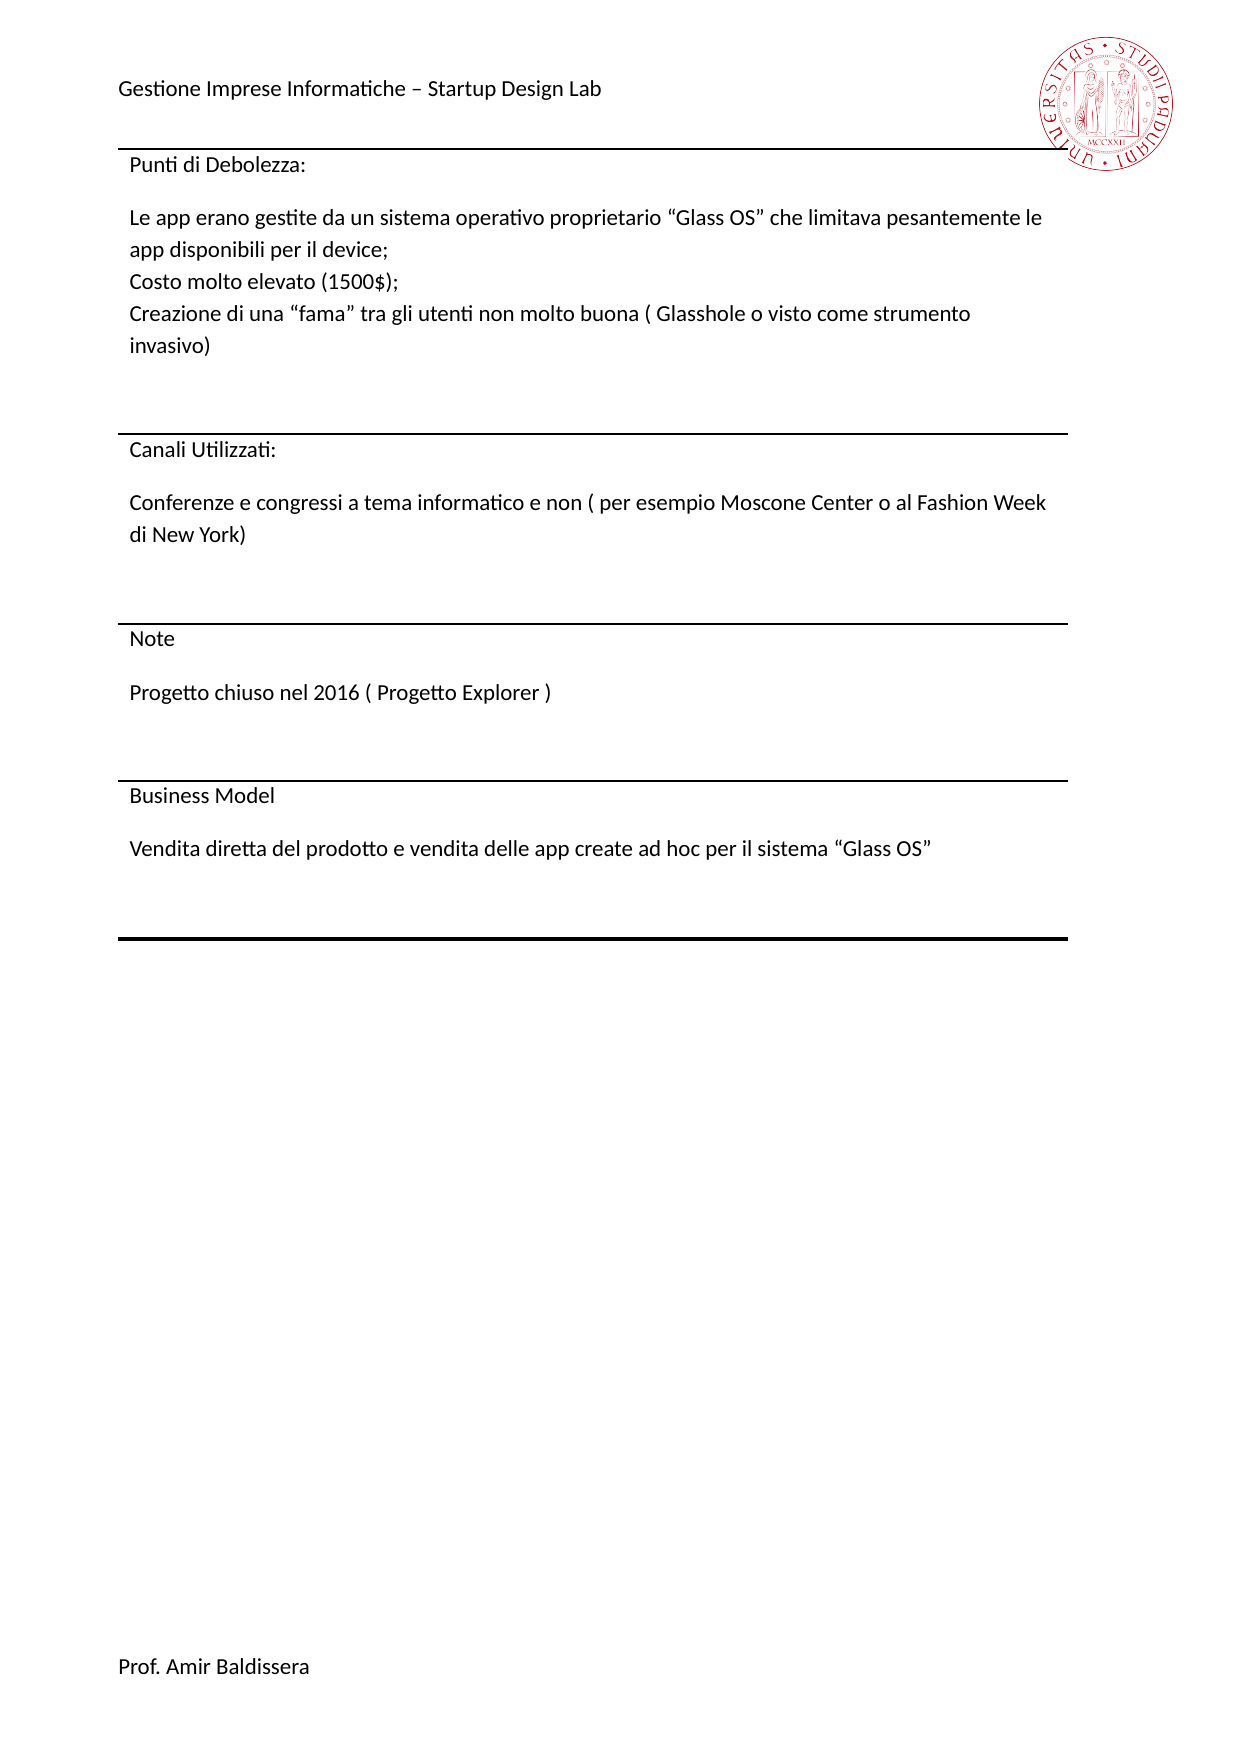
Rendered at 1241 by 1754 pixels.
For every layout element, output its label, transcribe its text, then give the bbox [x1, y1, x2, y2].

table_cell Canali Utilizzati: Conferenze e congressi a tema informatico e non ( per esempio Moscone Center o al Fashion Week di New York) [118, 435, 1068, 622]
table_cell Note Progetto chiuso nel 2016 ( Progetto Explorer ) [118, 625, 1068, 779]
picture [1038, 35, 1174, 172]
table_cell Business Model Vendita diretta del prodotto e vendita delle app create ad hoc per il sistema “Glass OS” [118, 782, 1068, 936]
table_cell Punti di Debolezza: Le app erano gestite da un sistema operativo proprietario “Glass OS” che limitava pesantemente le app disponibili per il device; Costo molto elevato (1500$); Creazione di una “fama” tra gli utenti non molto buona ( Glasshole o visto come strumento invasivo) [118, 150, 1068, 433]
